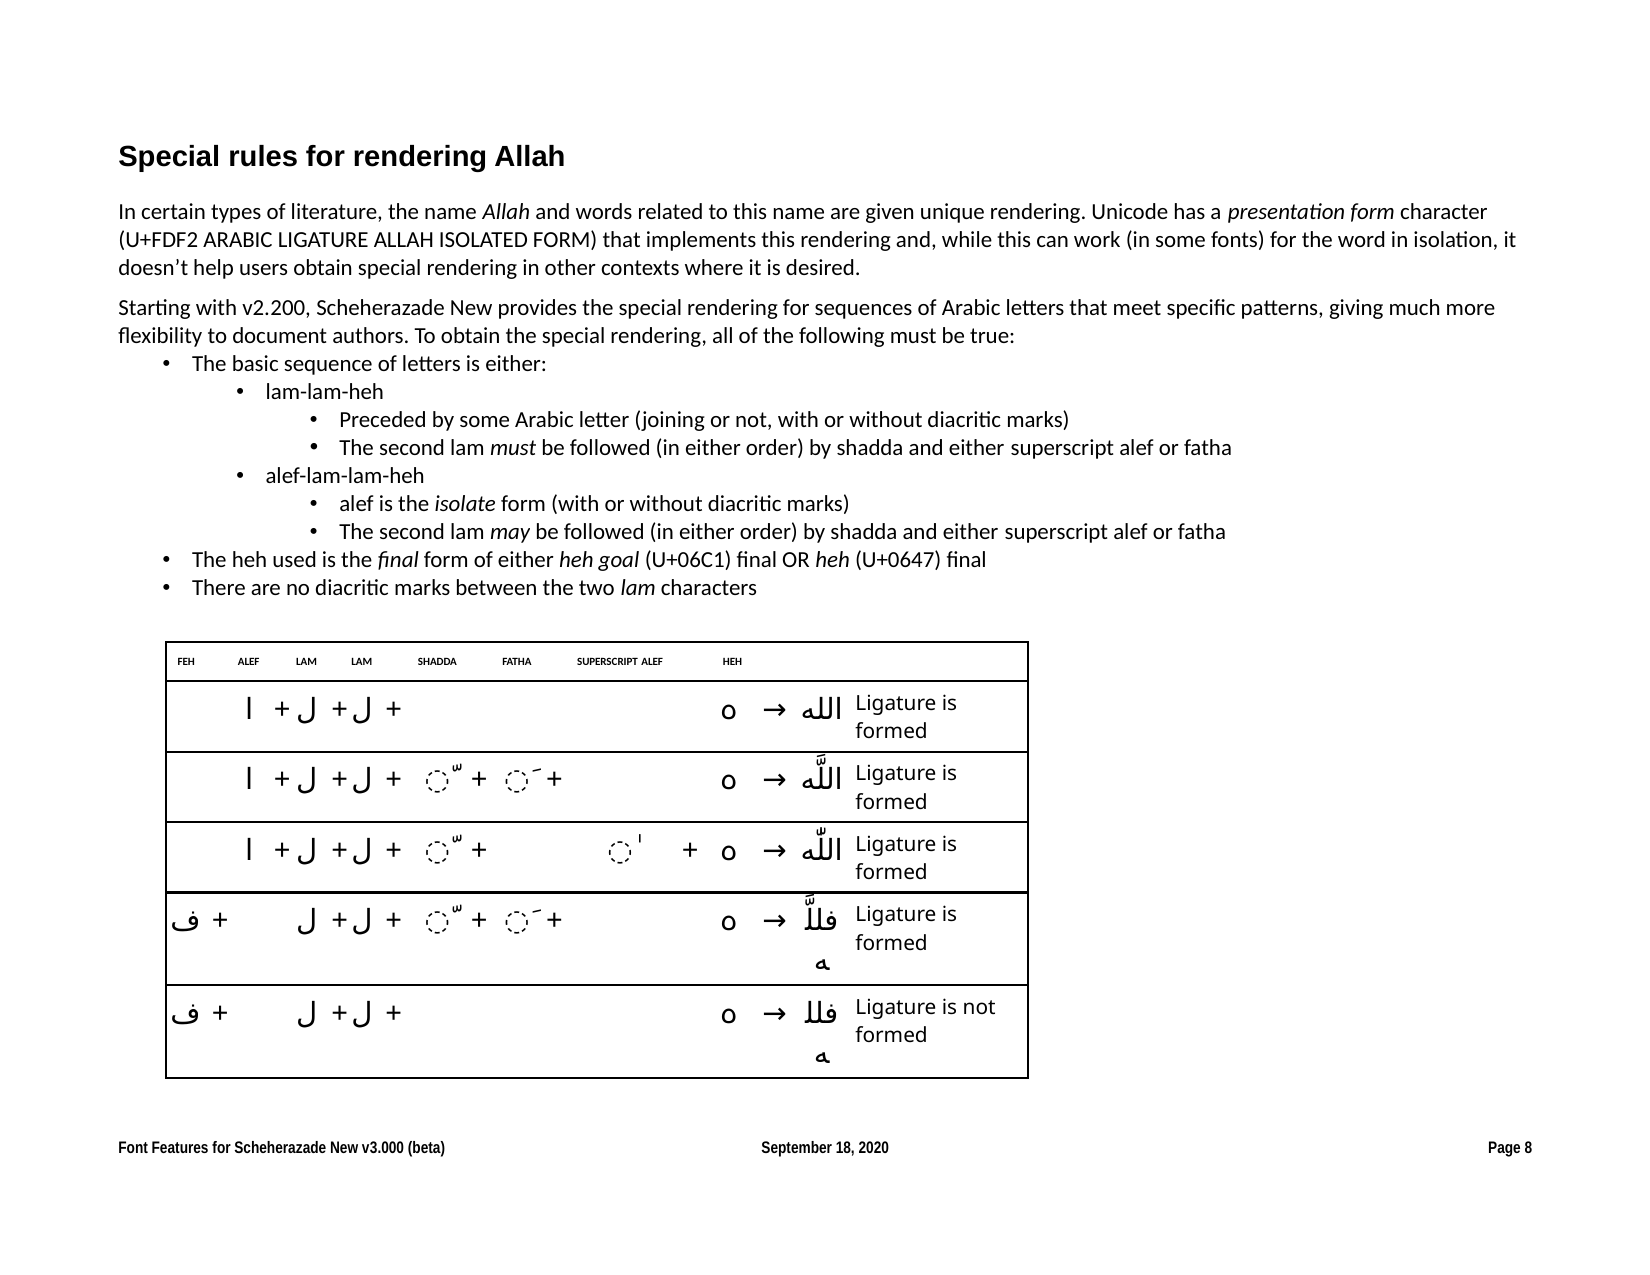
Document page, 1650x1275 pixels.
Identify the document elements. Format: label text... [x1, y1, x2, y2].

table_cell + [268, 753, 287, 821]
table_cell [671, 682, 709, 751]
table_cell + [378, 894, 409, 984]
table_header [756, 643, 793, 680]
table_cell [167, 823, 206, 891]
table_cell ل [345, 986, 378, 1077]
table_header heh [709, 643, 756, 680]
table_cell [206, 753, 229, 821]
table_cell ل [345, 753, 378, 821]
table_cell فللَّه [793, 894, 849, 984]
table_cell [118, 680, 165, 751]
table_cell + [671, 823, 709, 891]
table_cell [568, 753, 671, 821]
table_cell ّ [409, 894, 465, 984]
table_cell [206, 682, 229, 751]
table_cell + [325, 894, 345, 984]
table_cell ل [345, 823, 378, 891]
table_header alef [229, 643, 268, 680]
table_cell ہ [709, 823, 756, 891]
table_cell Ligature is formed [850, 753, 1027, 821]
table_cell الله [793, 682, 849, 751]
table_cell + [325, 753, 345, 821]
table_header [378, 643, 409, 680]
table_header [268, 643, 287, 680]
table_cell اللَّه [793, 753, 849, 821]
table_cell [268, 894, 287, 984]
table_cell → [756, 682, 793, 751]
table_cell [465, 986, 493, 1077]
table_cell [540, 986, 568, 1077]
table_header lam [287, 643, 325, 680]
list There are no diacritic marks between the two lam characters [162, 573, 1532, 601]
list The second lam may be followed (in either order) by shadda and either superscript alef or fatha [309, 517, 1532, 545]
table_cell Ligature is formed [850, 823, 1027, 891]
table_cell ہ [709, 682, 756, 751]
table_cell + [465, 753, 493, 821]
table_cell + [378, 986, 409, 1077]
table_cell + [378, 682, 409, 751]
table_cell → [756, 986, 793, 1077]
table_cell [118, 984, 165, 1077]
table_header [325, 643, 345, 680]
table_header fatha [493, 643, 540, 680]
table_cell ہ [709, 986, 756, 1077]
list The heh used is the final form of either heh goal (U+06C1) final OR heh (U+0647) final [162, 545, 1532, 573]
table_cell َ [493, 753, 540, 821]
table_cell [118, 821, 165, 891]
table_cell [671, 894, 709, 984]
table_cell + [206, 986, 229, 1077]
table_cell [493, 682, 540, 751]
table_cell Ligature is formed [850, 894, 1027, 984]
table_cell ل [287, 682, 325, 751]
table_cell + [268, 682, 287, 751]
table_cell [540, 682, 568, 751]
table_cell ا [229, 823, 268, 891]
table_cell [568, 986, 671, 1077]
table_cell َ [493, 894, 540, 984]
list lam-lam-heh [236, 377, 1532, 405]
table_header superscript alef [568, 643, 671, 680]
table_cell + [465, 894, 493, 984]
table_cell [206, 823, 229, 891]
table_cell [409, 986, 465, 1077]
table_cell [540, 823, 568, 891]
table_cell [167, 682, 206, 751]
text In certain types of literature, the name Allah and words related to this name are given unique rendering. Unicode has a presentation form character (U+FDF2 ARABIC LIGATURE ALLAH ISOLATED FORM) that implements this rendering and, while this can work (in some fonts) for the word in isolation, it doesn’t help users obtain special rendering in other contexts where it is desired. [118, 197, 1532, 281]
table_cell + [540, 753, 568, 821]
table_cell ف [167, 986, 206, 1077]
table_cell + [540, 894, 568, 984]
table_cell ل [345, 894, 378, 984]
table_header [206, 643, 229, 680]
table_cell ّ [409, 823, 465, 891]
table_cell ل [287, 823, 325, 891]
table_cell + [378, 823, 409, 891]
table_cell [568, 894, 671, 984]
table_cell + [268, 823, 287, 891]
table_cell ل [287, 986, 325, 1077]
table_cell ف [167, 894, 206, 984]
list The basic sequence of letters is either: [162, 349, 1532, 377]
table_header shadda [409, 643, 465, 680]
table_cell → [756, 823, 793, 891]
table_cell [568, 682, 671, 751]
table_cell [493, 823, 540, 891]
table_cell ا [229, 753, 268, 821]
table_cell [409, 682, 465, 751]
table_cell ل [287, 753, 325, 821]
table_cell [118, 751, 165, 821]
list The second lam must be followed (in either order) by shadda and either superscript alef or fatha [309, 433, 1532, 461]
subtitle Special rules for rendering Allah [118, 139, 1532, 172]
table_cell ہ [709, 894, 756, 984]
list alef is the isolate form (with or without diacritic marks) [309, 489, 1532, 517]
table_cell + [206, 894, 229, 984]
table_cell [268, 986, 287, 1077]
table_cell ّ [409, 753, 465, 821]
table_cell [493, 986, 540, 1077]
table_cell Ligature is not formed [850, 986, 1027, 1077]
table_header feh [167, 643, 206, 680]
table_header [118, 641, 165, 680]
table_cell [671, 986, 709, 1077]
table_cell [671, 753, 709, 821]
table_header lam [345, 643, 378, 680]
list Preceded by some Arabic letter (joining or not, with or without diacritic marks) [309, 405, 1532, 433]
table_cell → [756, 894, 793, 984]
table_cell [465, 682, 493, 751]
table_cell + [325, 986, 345, 1077]
table_header [793, 643, 849, 680]
table_cell فلله [793, 986, 849, 1077]
table_cell → [756, 753, 793, 821]
table_cell اللّٰه [793, 823, 849, 891]
table_cell [229, 894, 268, 984]
text Starting with v2.200, Scheherazade New provides the special rendering for sequences of Arabic letters that meet specific patterns, giving much more flexibility to document authors. To obtain the special rendering, all of the following must be true: [118, 293, 1532, 349]
table_cell ہ [709, 753, 756, 821]
table_cell + [325, 682, 345, 751]
table_cell ٰ [568, 823, 671, 891]
table_cell ل [287, 894, 325, 984]
table_cell + [465, 823, 493, 891]
table_cell Ligature is formed [850, 682, 1027, 751]
table_header [465, 643, 493, 680]
table_header [671, 643, 709, 680]
table_header [850, 643, 1027, 680]
table_cell [167, 753, 206, 821]
table_cell ا [229, 682, 268, 751]
table_cell [229, 986, 268, 1077]
table_header [540, 643, 568, 680]
list alef-lam-lam-heh [236, 461, 1532, 489]
table_cell ل [345, 682, 378, 751]
table_cell + [325, 823, 345, 891]
table_cell + [378, 753, 409, 821]
table_cell [118, 891, 165, 984]
